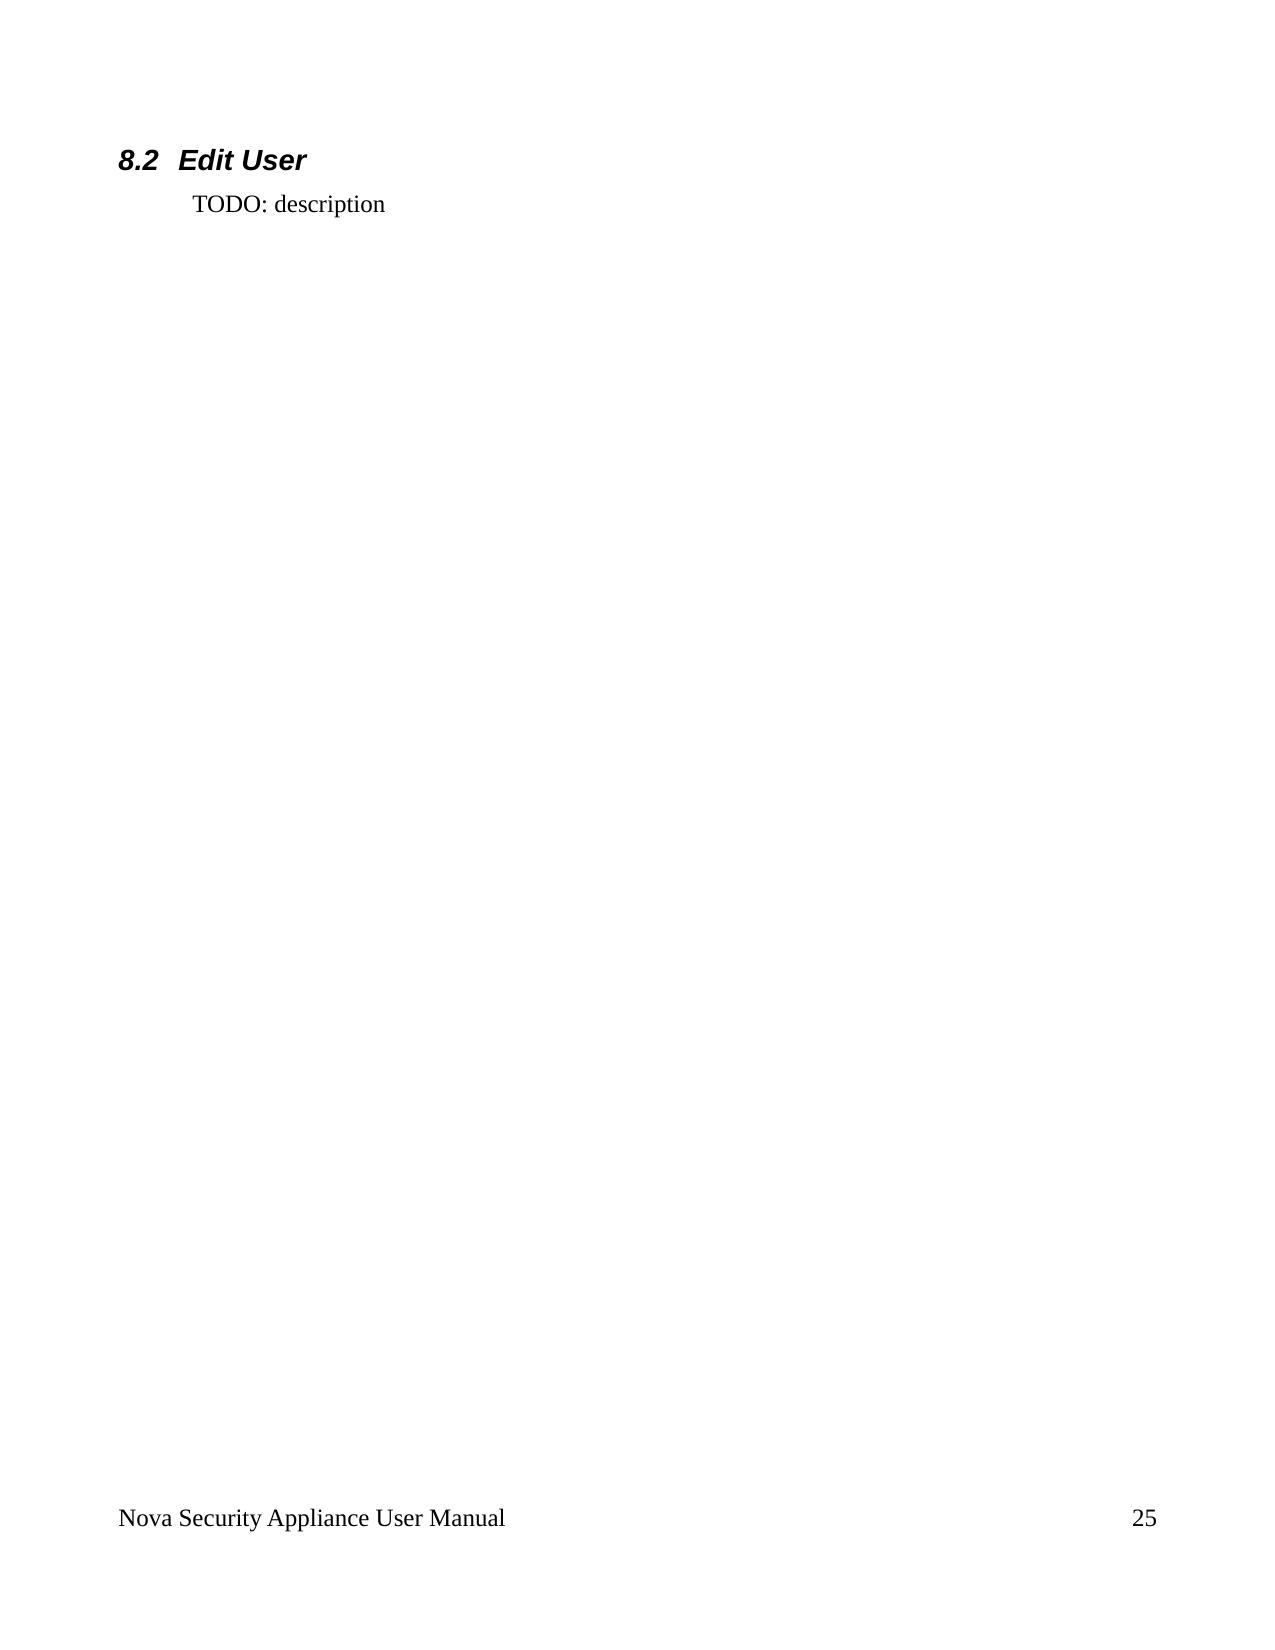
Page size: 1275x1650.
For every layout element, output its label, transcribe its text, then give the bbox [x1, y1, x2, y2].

subtitle Edit User [118, 143, 1157, 177]
text TODO: description [118, 189, 1157, 218]
